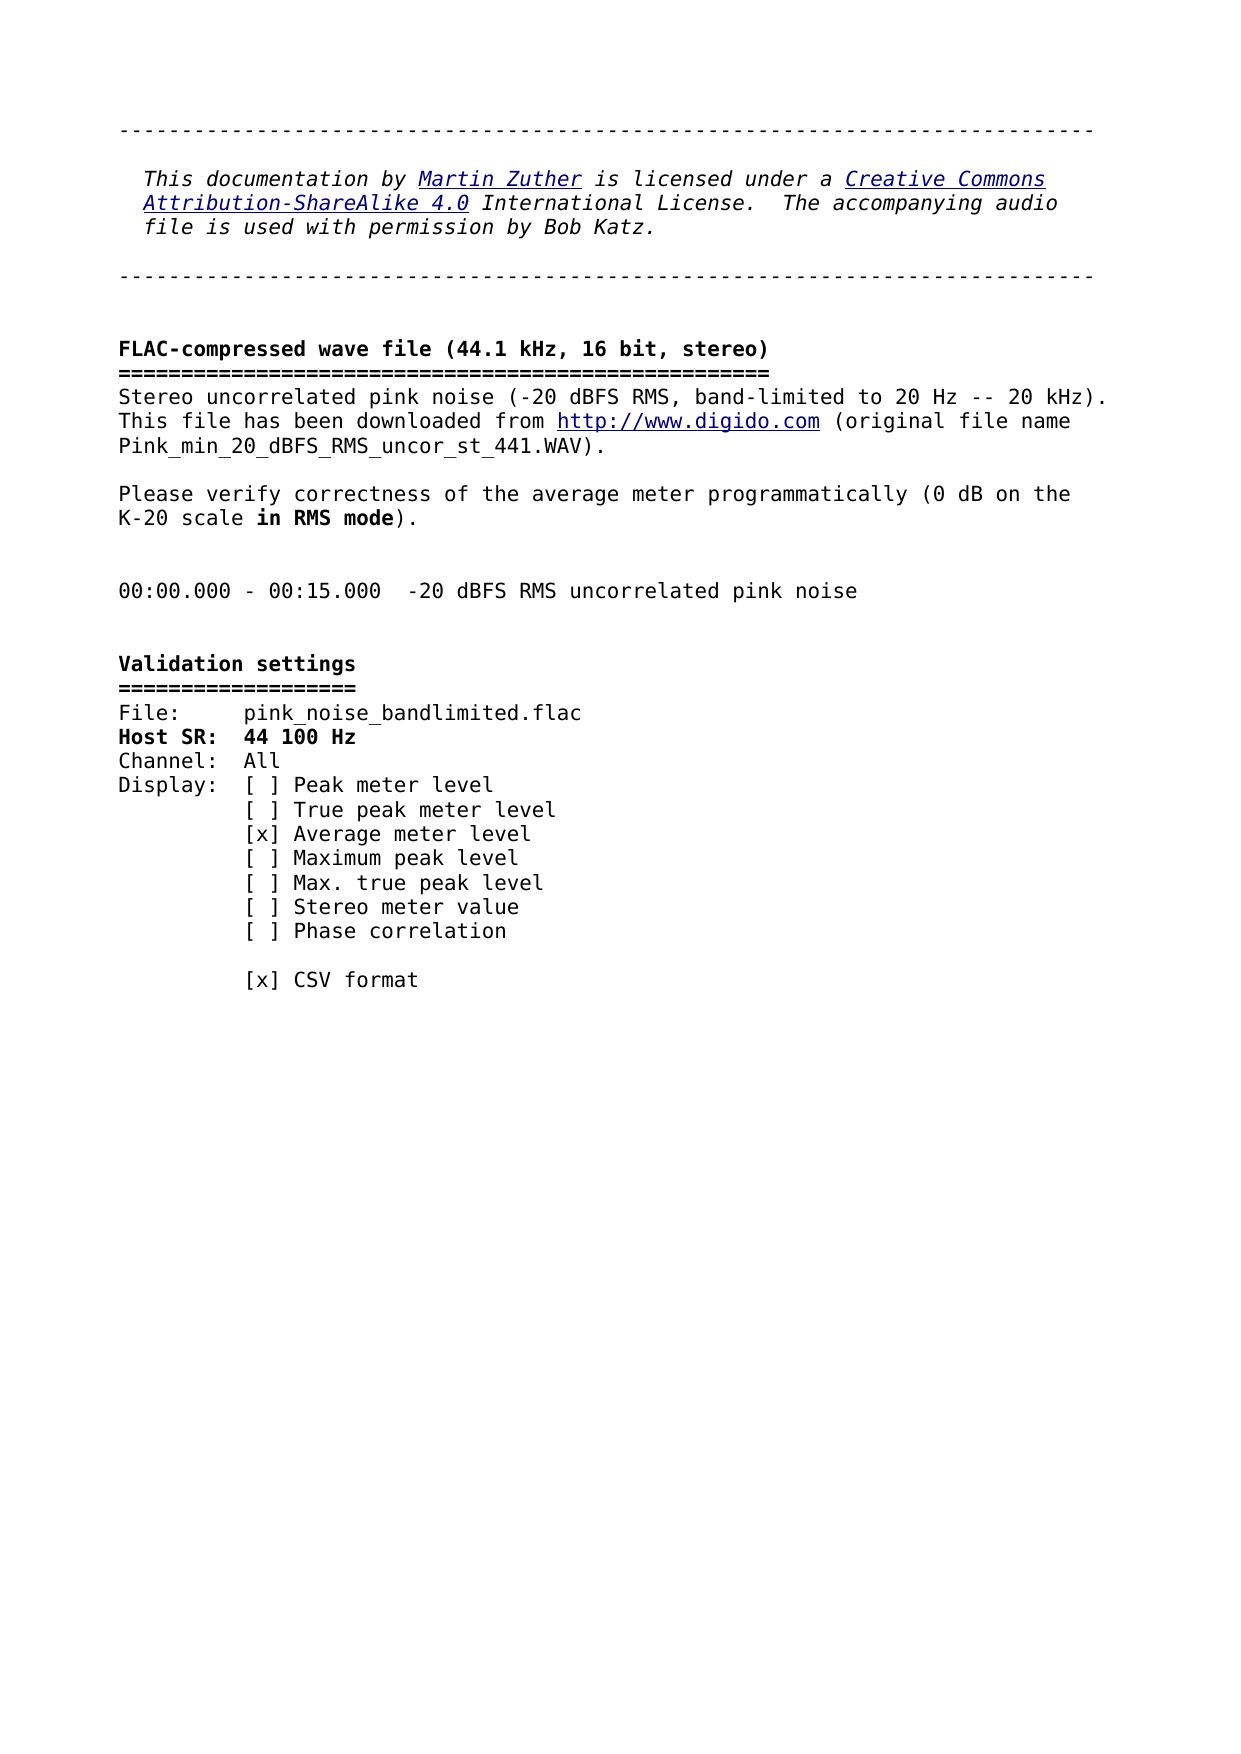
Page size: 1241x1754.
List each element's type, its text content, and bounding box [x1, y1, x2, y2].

text Attribution-ShareAlike 4.0 International License. The accompanying audio [118, 191, 1122, 215]
text Channel: All [118, 749, 1122, 773]
text Validation settings [118, 652, 1122, 676]
text File: pink_noise_bandlimited.flac [118, 701, 1122, 725]
text [ ] Stereo meter value [118, 895, 1122, 919]
text ------------------------------------------------------------------------------ [118, 264, 1122, 288]
text FLAC-compressed wave file (44.1 kHz, 16 bit, stereo) [118, 337, 1122, 361]
text [ ] Phase correlation [118, 919, 1122, 943]
text Please verify correctness of the average meter programmatically (0 dB on the K-20 scale in RMS mode). [118, 482, 1122, 531]
text Display: [ ] Peak meter level [118, 773, 1122, 798]
text ==================================================== [118, 361, 1122, 385]
text [x] CSV format [118, 968, 1122, 992]
text 00:00.000 - 00:15.000 -20 dBFS RMS uncorrelated pink noise [118, 579, 1122, 603]
text [ ] Max. true peak level [118, 871, 1122, 895]
text Host SR: 44 100 Hz [118, 725, 1122, 749]
text Stereo uncorrelated pink noise (-20 dBFS RMS, band-limited to 20 Hz -- 20 kHz). This file has been downloaded from http://www.digido.com (original file name Pink_min_20_dBFS_RMS_uncor_st_441.WAV). [118, 385, 1122, 458]
text =================== [118, 676, 1122, 701]
text file is used with permission by Bob Katz. [118, 215, 1122, 239]
text [ ] Maximum peak level [118, 846, 1122, 871]
text This documentation by Martin Zuther is licensed under a Creative Commons [118, 167, 1122, 191]
text [x] Average meter level [118, 822, 1122, 846]
text [ ] True peak meter level [118, 798, 1122, 822]
text ------------------------------------------------------------------------------ [118, 118, 1122, 142]
